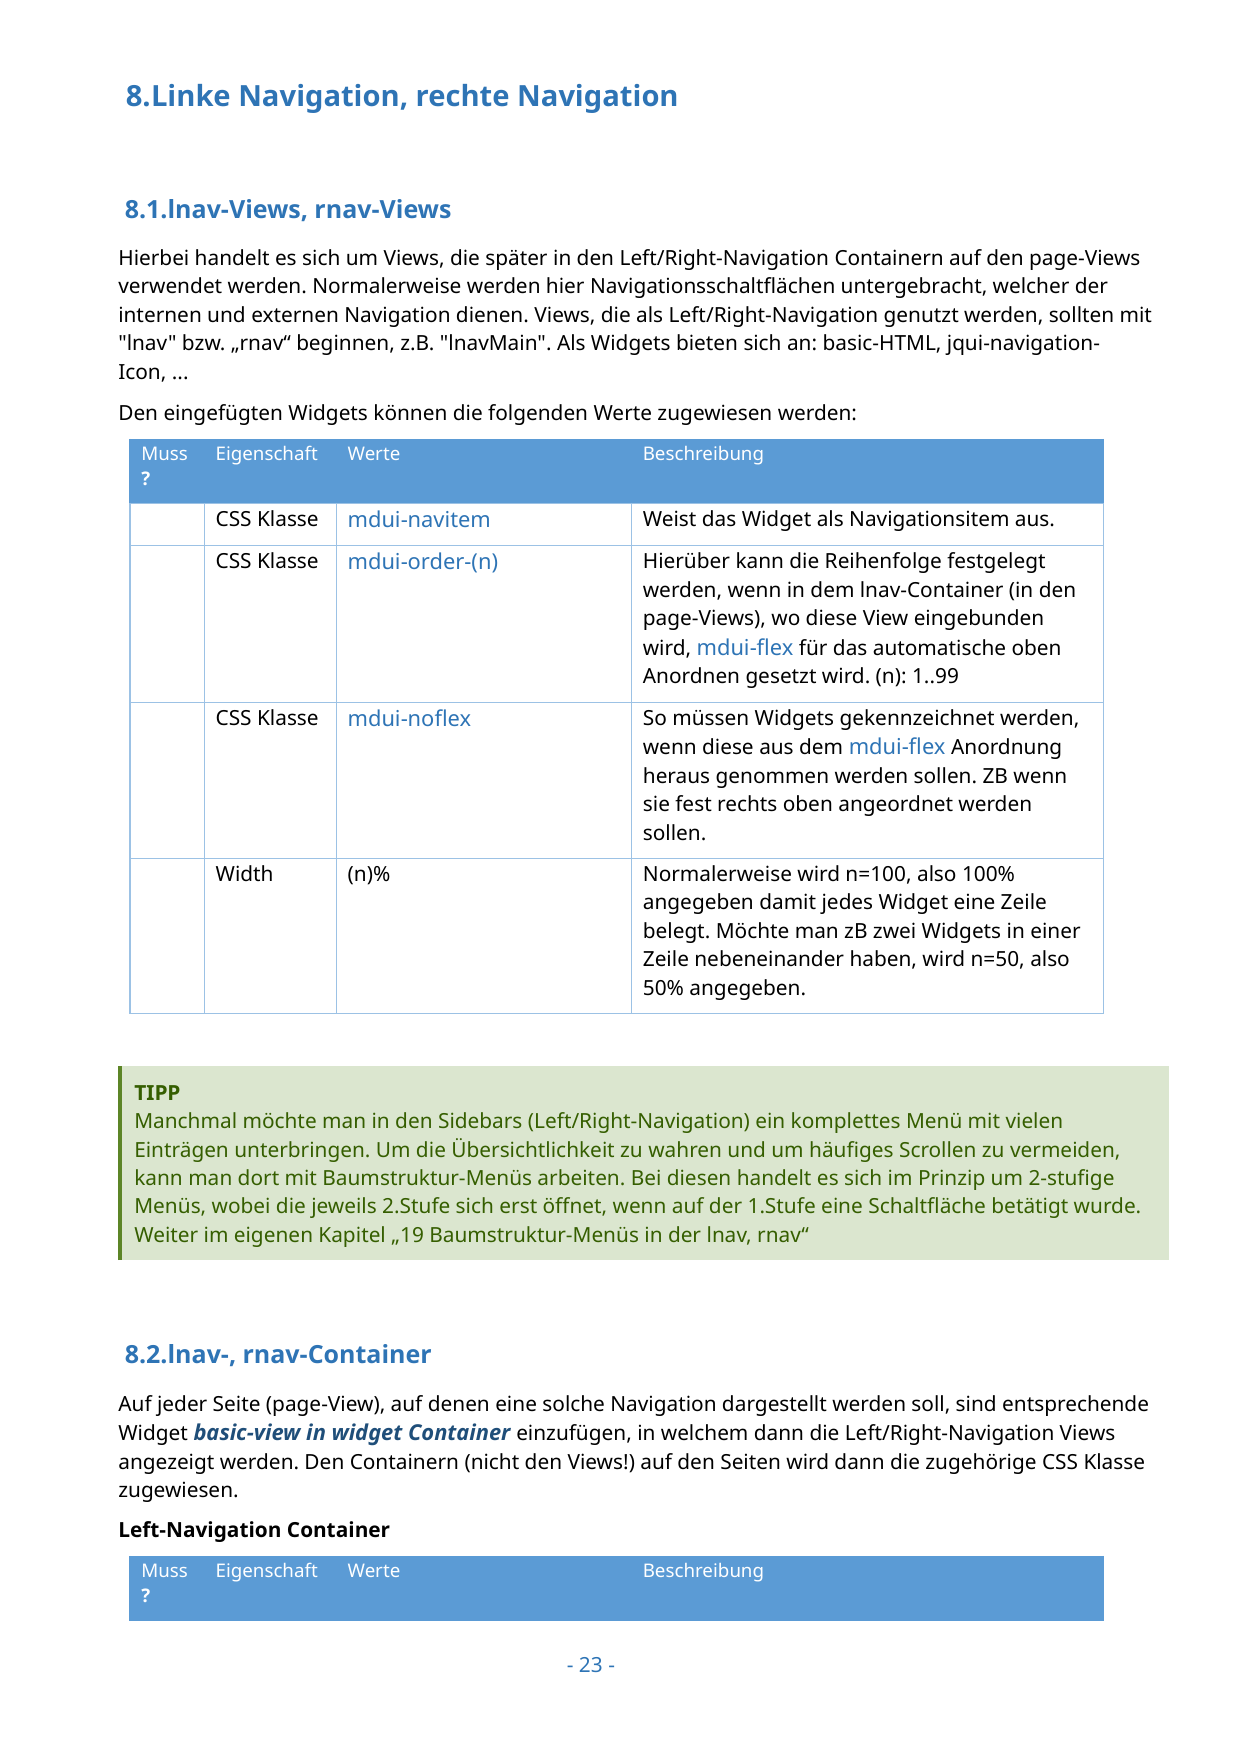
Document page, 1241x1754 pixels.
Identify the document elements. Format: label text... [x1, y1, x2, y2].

table_header Werte [336, 1557, 631, 1620]
table_cell CSS Klasse [205, 703, 336, 858]
text Den eingefügten Widgets können die folgenden Werte zugewiesen werden: [118, 398, 1169, 426]
table_cell mdui-order-(n) [337, 546, 631, 702]
table_header Eigenschaft [204, 440, 336, 503]
subtitle lnav-Views, rnav-Views [118, 191, 1169, 226]
table_cell CSS Klasse [205, 504, 336, 545]
table_cell [131, 546, 204, 702]
table_header Muss? [131, 1557, 204, 1620]
table_header Muss? [131, 440, 204, 503]
table_cell So müssen Widgets gekennzeichnet werden, wenn diese aus dem mdui-flex Anordnung heraus genommen werden sollen. ZB wenn sie fest rechts oben angeordnet werden sollen. [632, 703, 1103, 858]
table_cell mdui-noflex [337, 703, 631, 858]
text Auf jeder Seite (page-View), auf denen eine solche Navigation dargestellt werden soll, sind entsprechende Widget basic-view in widget Container einzufügen, in welchem dann die Left/Right-Navigation Views angezeigt werden. Den Containern (nicht den Views!) auf den Seiten wird dann die zugehörige CSS Klasse zugewiesen. [118, 1389, 1169, 1504]
table_cell [131, 504, 204, 545]
table_header Beschreibung [631, 440, 1103, 503]
table_cell Normalerweise wird n=100, also 100% angegeben damit jedes Widget eine Zeile belegt. Möchte man zB zwei Widgets in einer Zeile nebeneinander haben, wird n=50, also 50% angegeben. [632, 859, 1103, 1013]
table_header Eigenschaft [204, 1557, 336, 1620]
table_cell CSS Klasse [205, 546, 336, 702]
subtitle Linke Navigation, rechte Navigation [118, 75, 1169, 115]
table_cell [131, 703, 204, 858]
table_cell [131, 859, 204, 1013]
text TIPP Manchmal möchte man in den Sidebars (Left/Right-Navigation) ein komplettes Menü mit vielen Einträgen unterbringen. Um die Übersichtlichkeit zu wahren und um häufiges Scrollen zu vermeiden, kann man dort mit Baumstruktur-Menüs arbeiten. Bei diesen handelt es sich im Prinzip um 2-stufige Menüs, wobei die jeweils 2.Stufe sich erst öffnet, wenn auf der 1.Stufe eine Schaltfläche betätigt wurde. Weiter im eigenen Kapitel „19 Baumstruktur-Menüs in der lnav, rnav“ [122, 1066, 1169, 1260]
table_header Beschreibung [631, 1557, 1103, 1620]
subtitle lnav-, rnav-Container [118, 1337, 1169, 1371]
table_cell Weist das Widget als Navigationsitem aus. [632, 504, 1103, 545]
table_cell Width [205, 859, 336, 1013]
text Left-Navigation Container [118, 1516, 1169, 1544]
text Hierbei handelt es sich um Views, die später in den Left/Right-Navigation Containern auf den page-Views verwendet werden. Normalerweise werden hier Navigationsschaltflächen untergebracht, welcher der internen und externen Navigation dienen. Views, die als Left/Right-Navigation genutzt werden, sollten mit "lnav" bzw. „rnav“ beginnen, z.B. "lnavMain". Als Widgets bieten sich an: basic-HTML, jqui-navigation-Icon, ... [118, 243, 1169, 385]
table_cell mdui-navitem [337, 504, 631, 545]
table_cell (n)% [337, 859, 631, 1013]
table_cell Hierüber kann die Reihenfolge festgelegt werden, wenn in dem lnav-Container (in den page-Views), wo diese View eingebunden wird, mdui-flex für das automatische oben Anordnen gesetzt wird. (n): 1..99 [632, 546, 1103, 702]
table_header Werte [336, 440, 631, 503]
